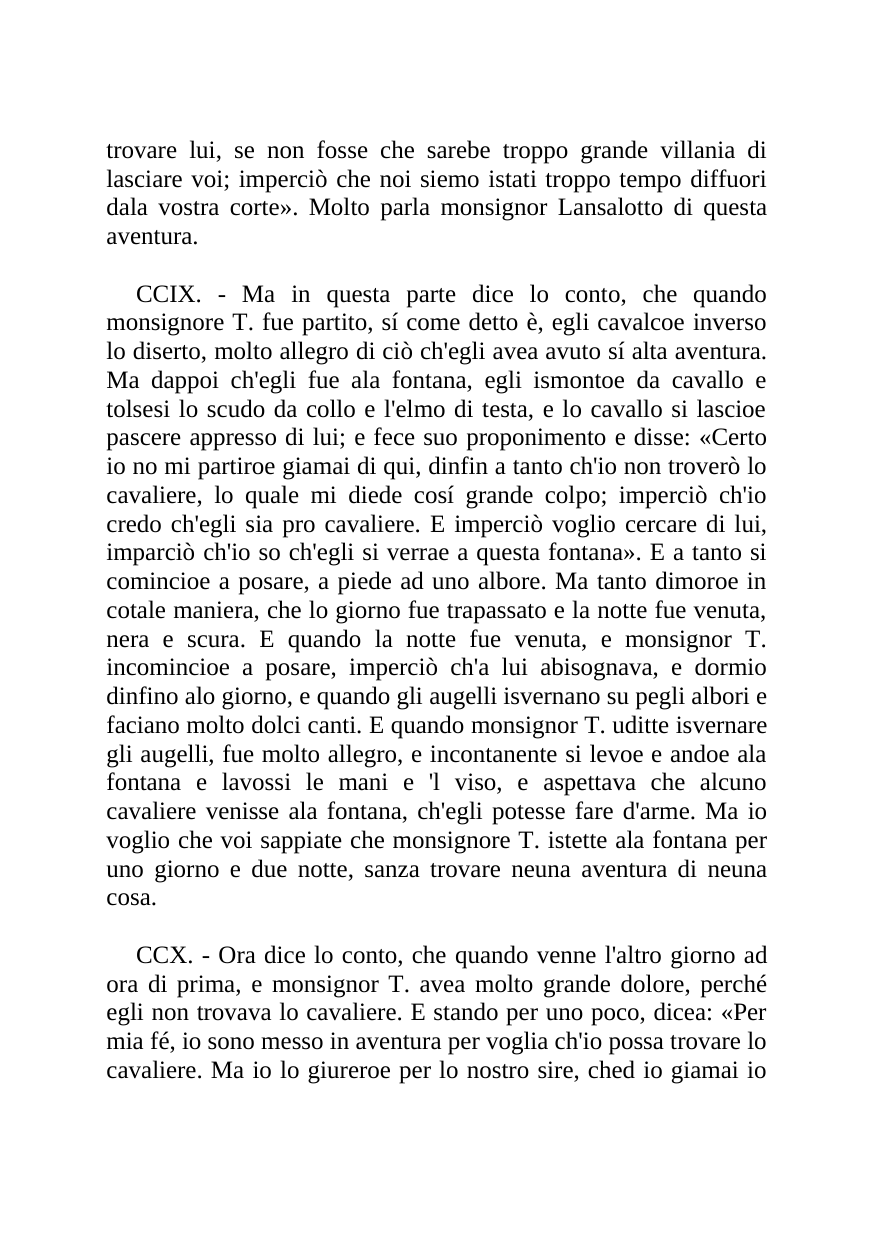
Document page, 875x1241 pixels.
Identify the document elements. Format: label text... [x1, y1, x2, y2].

text CCIX. - Ma in questa parte dice lo conto, che quando monsignore T. fue partito, sí come detto è, egli cavalcoe inverso lo diserto, molto allegro di ciò ch'egli avea avuto sí alta aventura. Ma dappoi ch'egli fue ala fontana, egli ismontoe da cavallo e tolsesi lo scudo da collo e l'elmo di testa, e lo cavallo si lascioe pascere appresso di lui; e fece suo proponimento e disse: «Certo io no mi partiroe giamai di qui, dinfin a tanto ch'io non troverò lo cavaliere, lo quale mi diede cosí grande colpo; imperciò ch'io credo ch'egli sia pro cavaliere. E imperciò voglio cercare di lui, imparciò ch'io so ch'egli si verrae a questa fontana». E a tanto si comincioe a posare, a piede ad uno albore. Ma tanto dimoroe in cotale maniera, che lo giorno fue trapassato e la notte fue venuta, nera e scura. E quando la notte fue venuta, e monsignor T. incomincioe a posare, imperciò ch'a lui abisognava, e dormio dinfino alo giorno, e quando gli augelli isvernano su pegli albori e faciano molto dolci canti. E quando monsignor T. uditte isvernare gli augelli, fue molto allegro, e incontanente si levoe e andoe ala fontana e lavossi le mani e 'l viso, e aspettava che alcuno cavaliere venisse ala fontana, ch'egli potesse fare d'arme. Ma io voglio che voi sappiate che monsignore T. istette ala fontana per uno giorno e due notte, sanza trovare neuna aventura di neuna cosa. [106, 279, 768, 911]
text trovare lui, se non fosse che sarebe troppo grande villania di lasciare voi; imperciò che noi siemo istati troppo tempo diffuori dala vostra corte». Molto parla monsignor Lansalotto di questa aventura. [106, 135, 768, 250]
text CCX. - Ora dice lo conto, che quando venne l'altro giorno ad ora di prima, e monsignor T. avea molto grande dolore, perché egli non trovava lo cavaliere. E stando per uno poco, dicea: «Per mia fé, io sono messo in aventura per voglia ch'io possa trovare lo cavaliere. Ma io lo giureroe per lo nostro sire, ched io giamai io [106, 940, 768, 1084]
